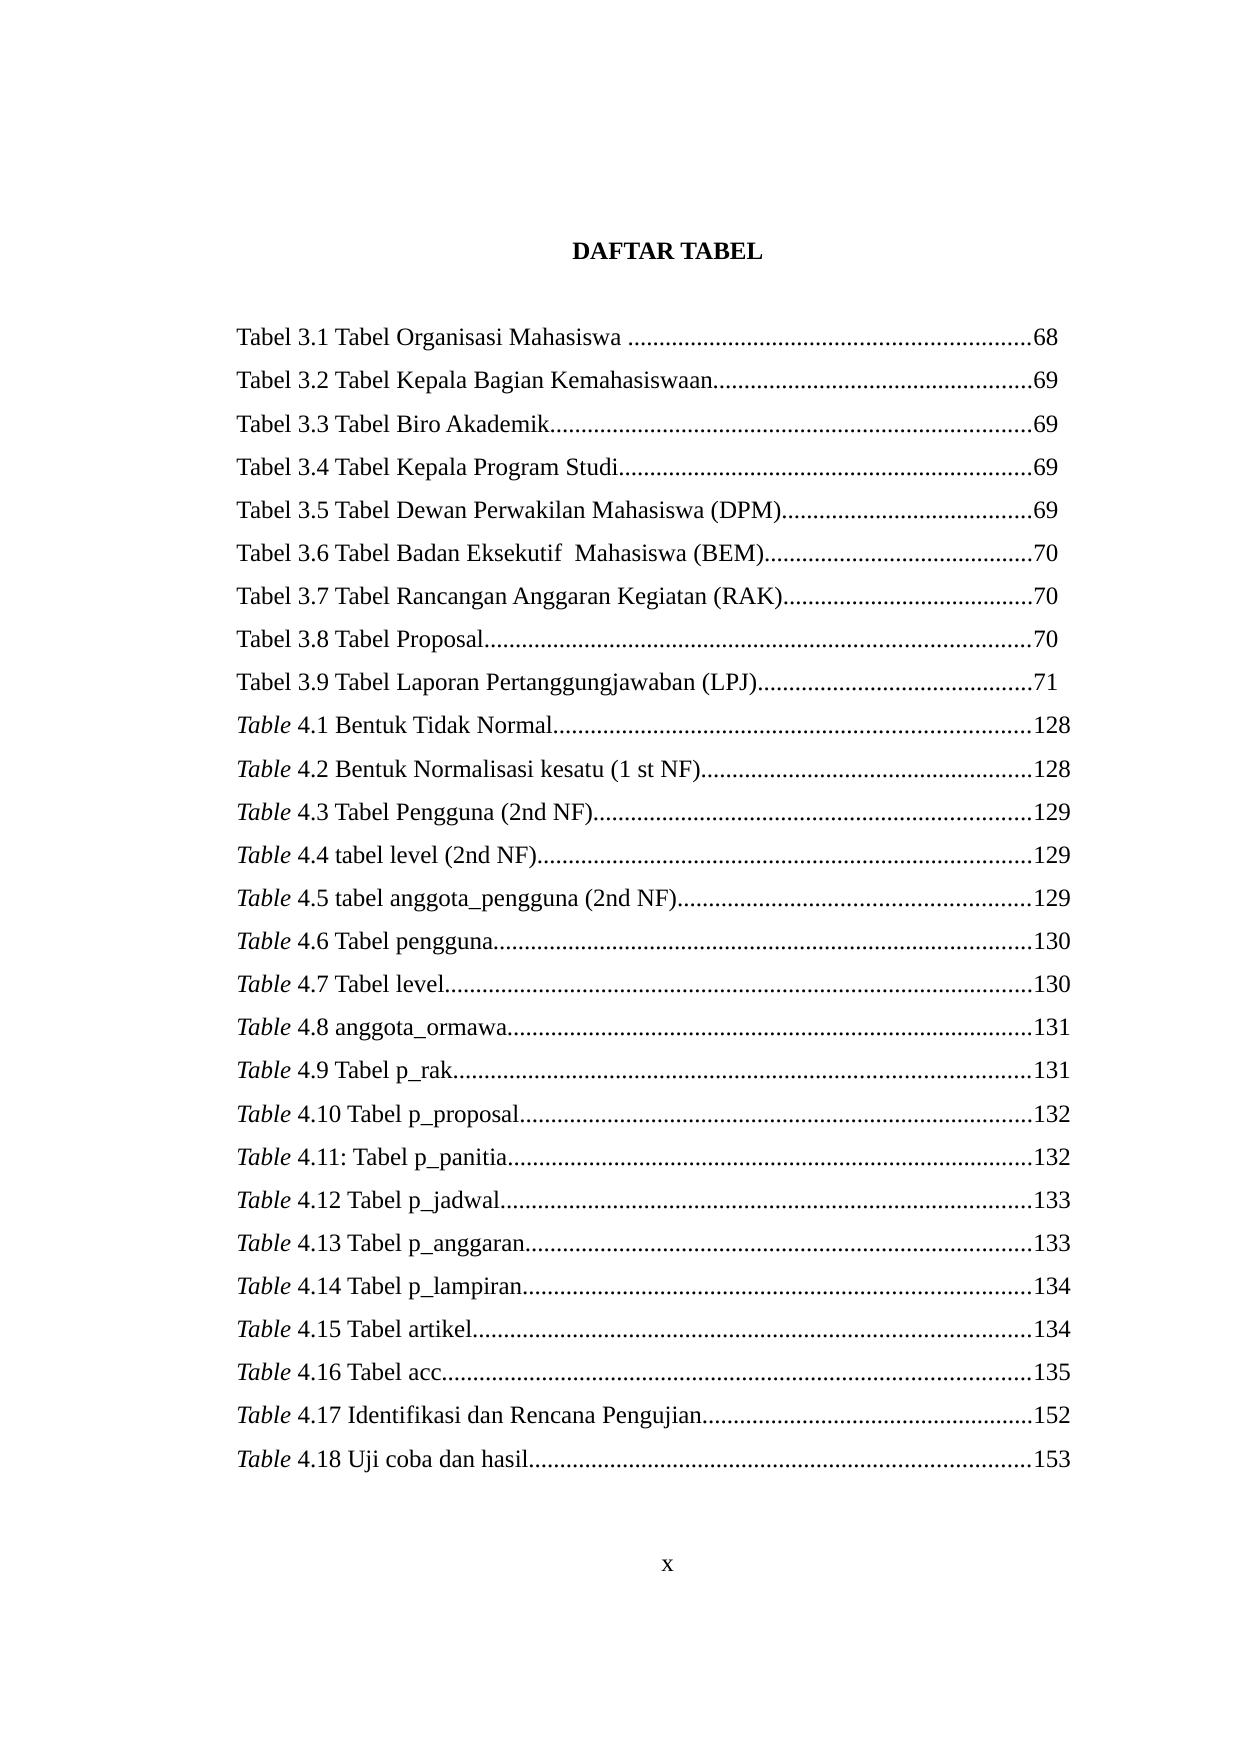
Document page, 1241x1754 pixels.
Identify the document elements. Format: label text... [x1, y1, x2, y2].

text Table 4.5 tabel anggota_pengguna (2nd NF) 129 [236, 883, 1128, 912]
text Table 4.2 Bentuk Normalisasi kesatu (1 st NF) 128 [236, 754, 1128, 782]
text Tabel 3.9 Tabel Laporan Pertanggungjawaban (LPJ) 71 [236, 667, 1099, 696]
text Table 4.11: Tabel p_panitia 132 [236, 1142, 1128, 1171]
text Table 4.18 Uji coba dan hasil 153 [236, 1444, 1128, 1472]
text Table 4.17 Identifikasi dan Rencana Pengujian 152 [236, 1401, 1128, 1429]
text Tabel 3.2 Tabel Kepala Bagian Kemahasiswaan 69 [236, 366, 1099, 394]
text Table 4.12 Tabel p_jadwal 133 [236, 1185, 1128, 1214]
text Tabel 3.5 Tabel Dewan Perwakilan Mahasiswa (DPM) 69 [236, 495, 1099, 524]
text Table 4.4 tabel level (2nd NF) 129 [236, 840, 1128, 869]
text DAFTAR TABEL [236, 236, 1099, 265]
text Table 4.14 Tabel p_lampiran 134 [236, 1271, 1128, 1300]
text Table 4.9 Tabel p_rak 131 [236, 1056, 1128, 1084]
text Table 4.13 Tabel p_anggaran 133 [236, 1228, 1128, 1257]
text Tabel 3.1 Tabel Organisasi Mahasiswa 68 [236, 322, 1099, 351]
text Table 4.10 Tabel p_proposal 132 [236, 1099, 1128, 1127]
text Table 4.15 Tabel artikel 134 [236, 1314, 1128, 1343]
text Table 4.3 Tabel Pengguna (2nd NF) 129 [236, 797, 1128, 826]
text Table 4.1 Bentuk Tidak Normal 128 [236, 711, 1128, 739]
text Table 4.7 Tabel level 130 [236, 969, 1128, 998]
text Tabel 3.3 Tabel Biro Akademik 69 [236, 409, 1099, 437]
text Table 4.8 anggota_ormawa 131 [236, 1012, 1128, 1041]
text Table 4.6 Tabel pengguna 130 [236, 926, 1128, 955]
text Tabel 3.7 Tabel Rancangan Anggaran Kegiatan (RAK) 70 [236, 581, 1099, 610]
text Tabel 3.8 Tabel Proposal 70 [236, 624, 1099, 653]
text Tabel 3.4 Tabel Kepala Program Studi 69 [236, 452, 1099, 481]
text Tabel 3.6 Tabel Badan Eksekutif Mahasiswa (BEM) 70 [236, 538, 1099, 567]
text Table 4.16 Tabel acc 135 [236, 1357, 1128, 1386]
